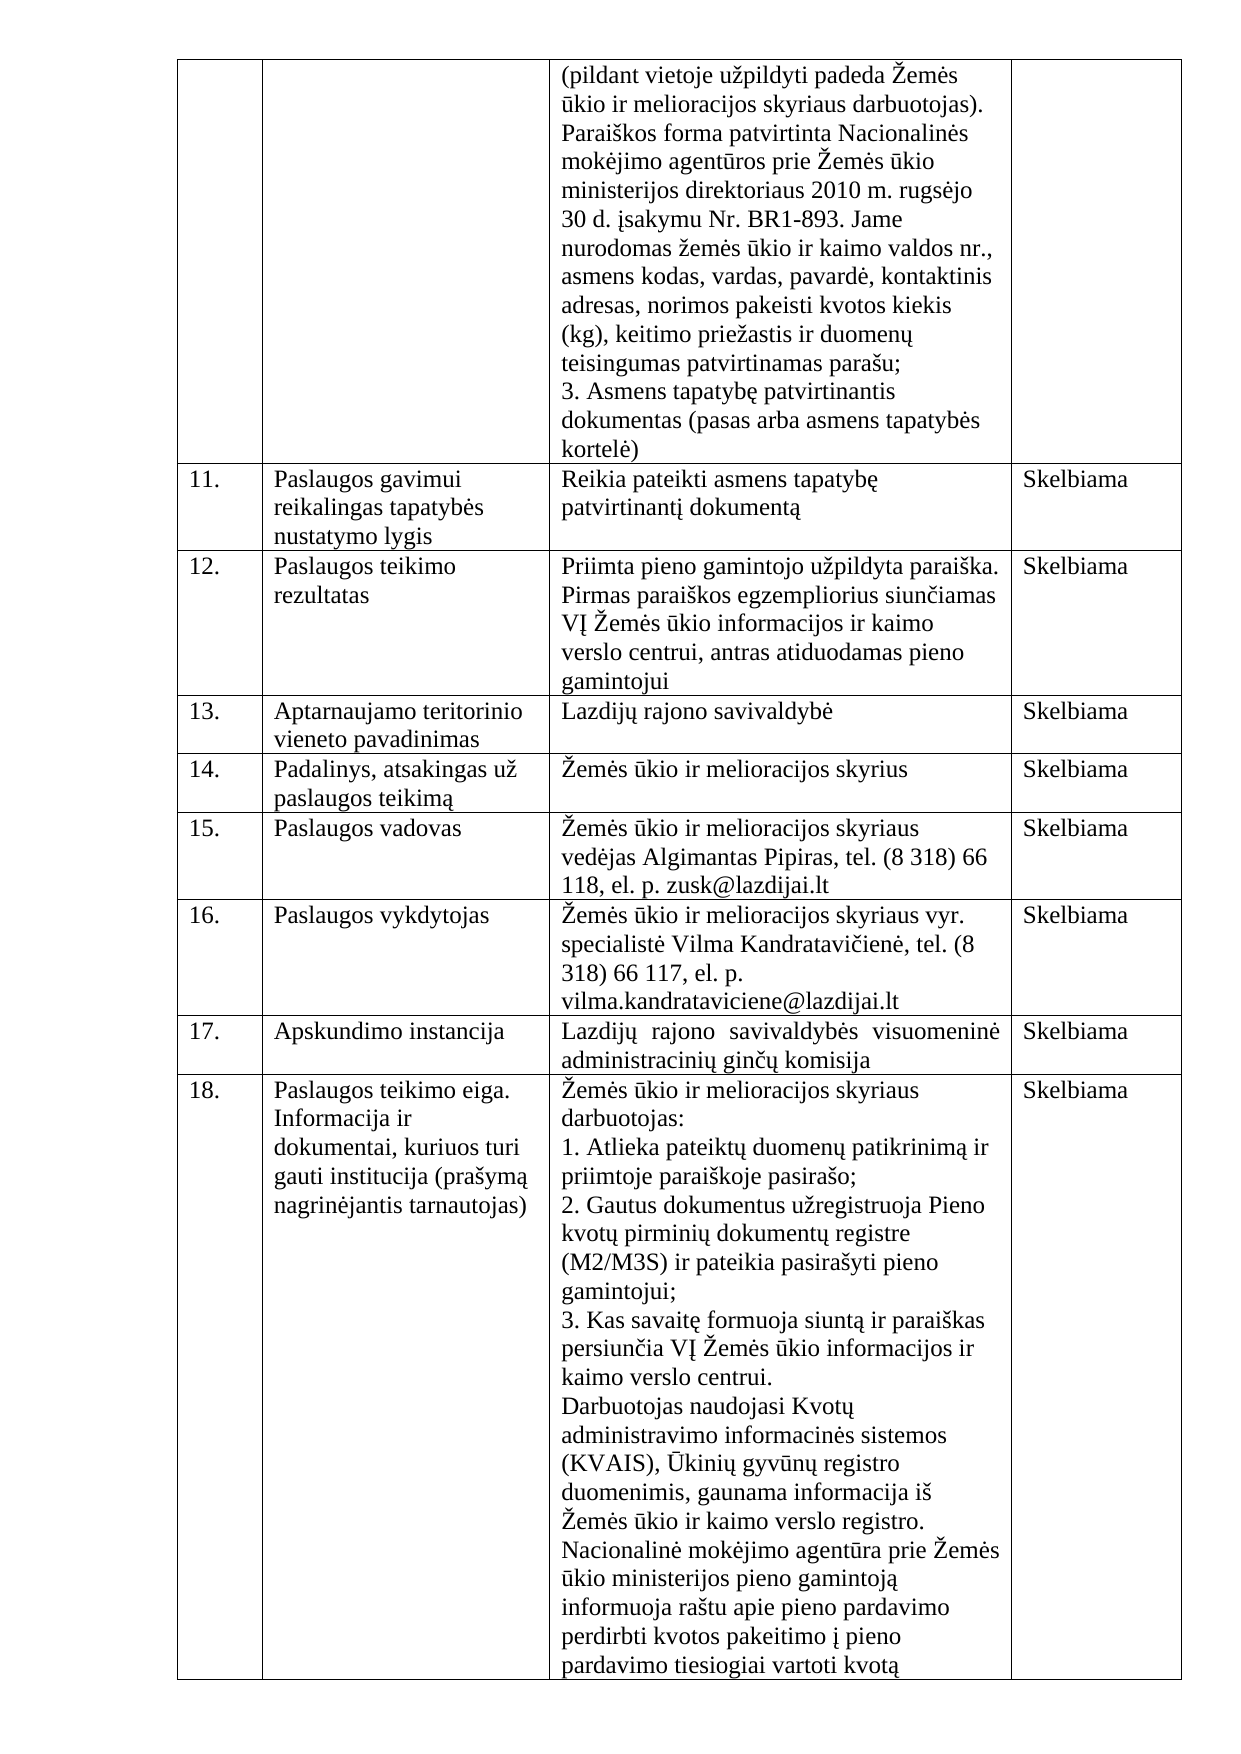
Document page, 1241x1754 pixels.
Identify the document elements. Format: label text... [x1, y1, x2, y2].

table_cell Lazdijų rajono savivaldybė [550, 696, 1011, 753]
table_cell [1012, 60, 1181, 463]
table_cell Paslaugos teikimo rezultatas [263, 551, 549, 695]
table_cell [263, 60, 549, 463]
table_cell [178, 60, 262, 463]
table_cell Žemės ūkio ir melioracijos skyrius [550, 754, 1011, 812]
table_cell Lazdijų rajono savivaldybės visuomeninė administracinių ginčų komisija [550, 1016, 1011, 1074]
table_cell Skelbiama [1012, 551, 1181, 695]
table_cell Skelbiama [1012, 900, 1181, 1015]
table_cell Skelbiama [1012, 1075, 1181, 1678]
table_cell 11. [178, 464, 262, 550]
table_cell 15. [178, 813, 262, 899]
table_cell Žemės ūkio ir melioracijos skyriaus vedėjas Algimantas Pipiras, tel. (8 318) 66 118, el. p. zusk@lazdijai.lt [550, 813, 1011, 899]
table_cell 17. [178, 1016, 262, 1074]
table_cell Skelbiama [1012, 696, 1181, 753]
table_cell 16. [178, 900, 262, 1015]
table_cell Žemės ūkio ir melioracijos skyriaus vyr. specialistė Vilma Kandratavičienė, tel. (8 318) 66 117, el. p. vilma.kandrataviciene@lazdijai.lt [550, 900, 1011, 1015]
table_cell 13. [178, 696, 262, 753]
table_cell Paslaugos teikimo eiga. Informacija ir dokumentai, kuriuos turi gauti institucija (prašymą nagrinėjantis tarnautojas) [263, 1075, 549, 1678]
table_cell Paslaugos gavimui reikalingas tapatybės nustatymo lygis [263, 464, 549, 550]
table_cell 18. [178, 1075, 262, 1678]
table_cell Skelbiama [1012, 754, 1181, 812]
table_cell Apskundimo instancija [263, 1016, 549, 1074]
table_cell Žemės ūkio ir melioracijos skyriaus darbuotojas: 1. Atlieka pateiktų duomenų patikrinimą ir priimtoje paraiškoje pasirašo; 2. Gautus dokumentus užregistruoja Pieno kvotų pirminių dokumentų registre (M2/M3S) ir pateikia pasirašyti pieno gamintojui; 3. Kas savaitę formuoja siuntą ir paraiškas persiunčia VĮ Žemės ūkio informacijos ir kaimo verslo centrui. Darbuotojas naudojasi Kvotų administravimo informacinės sistemos (KVAIS), Ūkinių gyvūnų registro duomenimis, gaunama informacija iš Žemės ūkio ir kaimo verslo registro. Nacionalinė mokėjimo agentūra prie Žemės ūkio ministerijos pieno gamintoją informuoja raštu apie pieno pardavimo perdirbti kvotos pakeitimo į pieno pardavimo tiesiogiai vartoti kvotą [550, 1075, 1011, 1678]
table_cell Paslaugos vadovas [263, 813, 549, 899]
table_cell 14. [178, 754, 262, 812]
table_cell Priimta pieno gamintojo užpildyta paraiška. Pirmas paraiškos egzempliorius siunčiamas VĮ Žemės ūkio informacijos ir kaimo verslo centrui, antras atiduodamas pieno gamintojui [550, 551, 1011, 695]
table_cell Skelbiama [1012, 813, 1181, 899]
table_cell Reikia pateikti asmens tapatybę patvirtinantį dokumentą [550, 464, 1011, 550]
table_cell Skelbiama [1012, 1016, 1181, 1074]
table_cell Aptarnaujamo teritorinio vieneto pavadinimas [263, 696, 549, 753]
table_cell 12. [178, 551, 262, 695]
table_cell Skelbiama [1012, 464, 1181, 550]
table_cell (pildant vietoje užpildyti padeda Žemės ūkio ir melioracijos skyriaus darbuotojas). Paraiškos forma patvirtinta Nacionalinės mokėjimo agentūros prie Žemės ūkio ministerijos direktoriaus 2010 m. rugsėjo 30 d. įsakymu Nr. BR1-893. Jame nurodomas žemės ūkio ir kaimo valdos nr., asmens kodas, vardas, pavardė, kontaktinis adresas, norimos pakeisti kvotos kiekis (kg), keitimo priežastis ir duomenų teisingumas patvirtinamas parašu; 3. Asmens tapatybę patvirtinantis dokumentas (pasas arba asmens tapatybės kortelė) [550, 60, 1011, 463]
table_cell Paslaugos vykdytojas [263, 900, 549, 1015]
table_cell Padalinys, atsakingas už paslaugos teikimą [263, 754, 549, 812]
